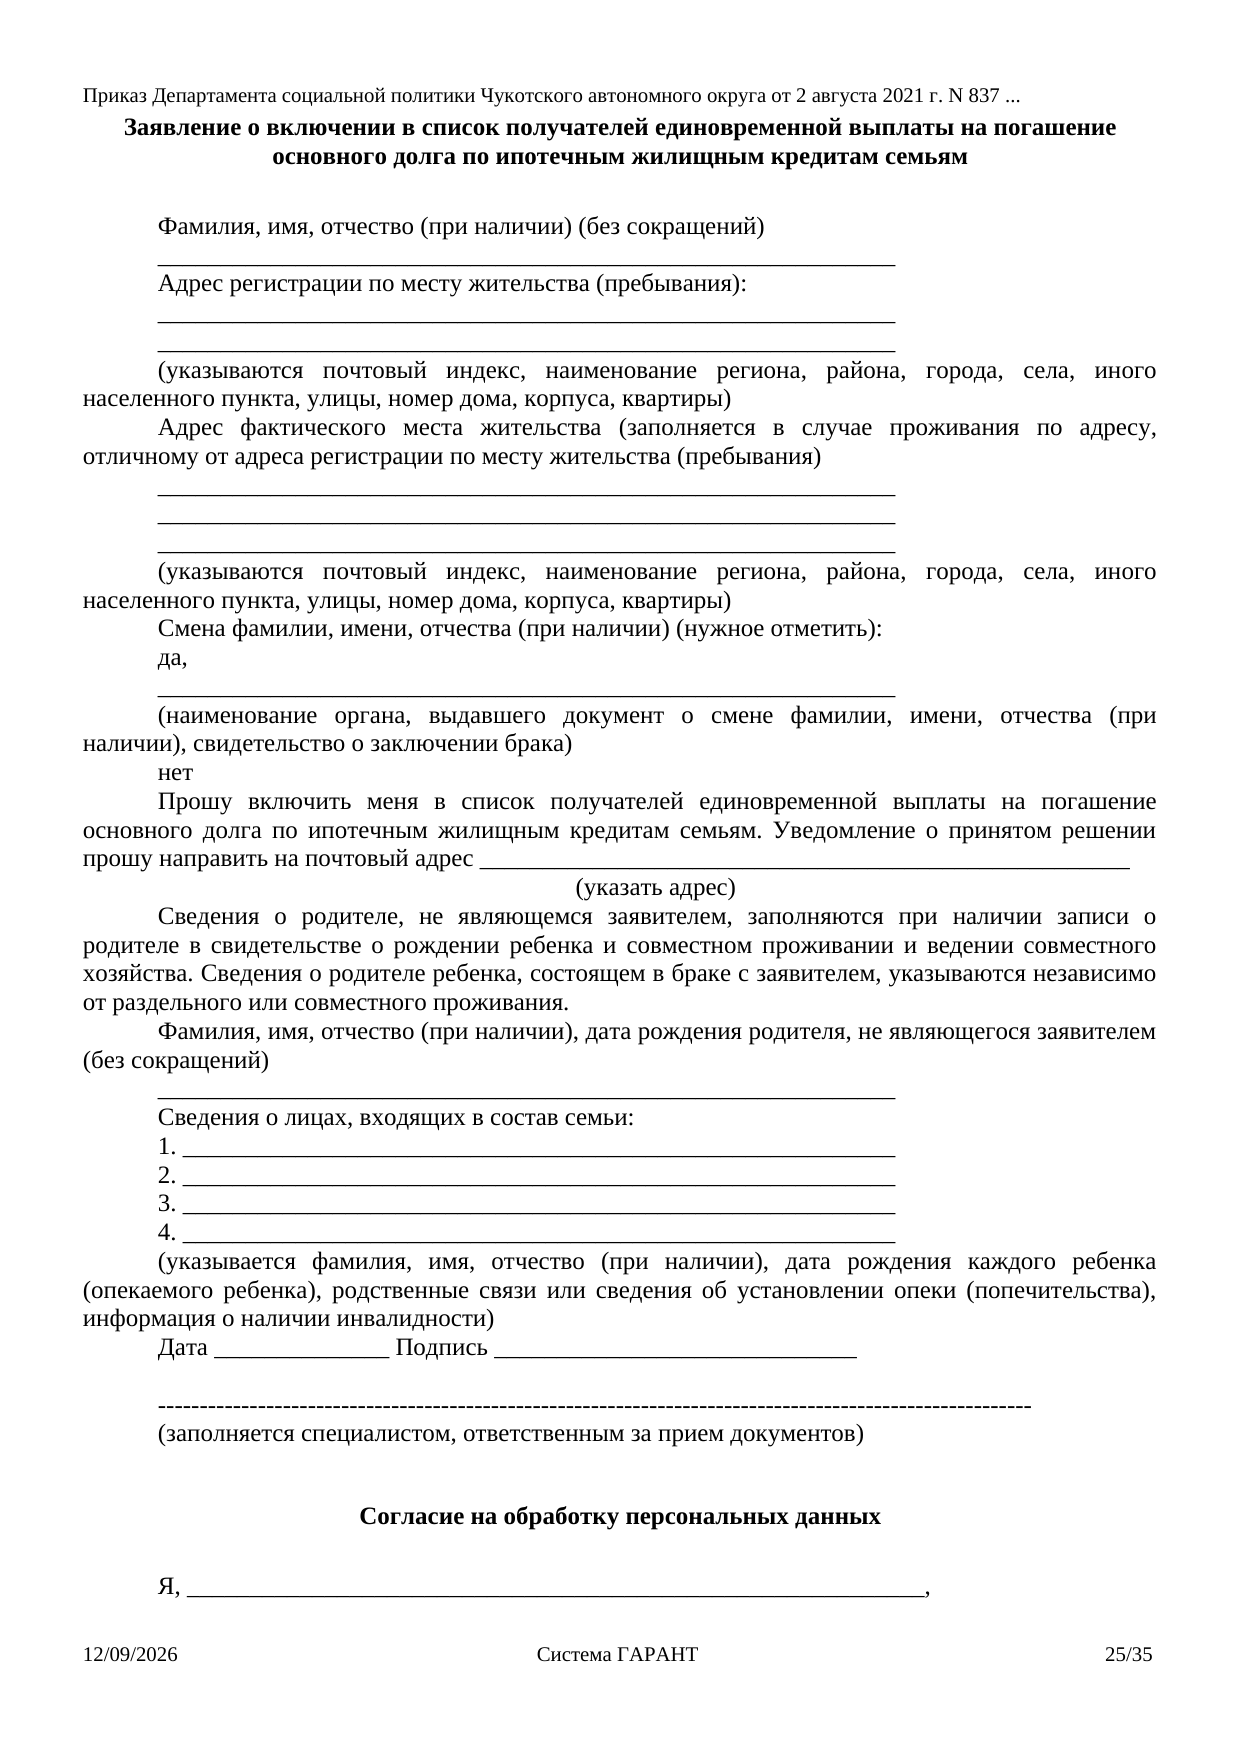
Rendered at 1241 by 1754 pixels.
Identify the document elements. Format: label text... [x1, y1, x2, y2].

text Смена фамилии, имени, отчества (при наличии) (нужное отметить): [83, 613, 1157, 642]
text Дата ______________ Подпись _____________________________ [83, 1332, 1157, 1361]
text (наименование органа, выдавшего документ о смене фамилии, имени, отчества (при наличии), свидетельство о заключении брака) [83, 700, 1157, 757]
text (заполняется специалистом, ответственным за прием документов) [83, 1418, 1157, 1447]
text 4. _________________________________________________________ [83, 1217, 1157, 1246]
text Фамилия, имя, отчество (при наличии), дата рождения родителя, не являющегося заявителем (без сокращений) [83, 1016, 1157, 1073]
subtitle Согласие на обработку персональных данных [83, 1501, 1157, 1530]
text нет [83, 757, 1157, 786]
text ___________________________________________________________ [83, 671, 1157, 700]
text (указывается фамилия, имя, отчество (при наличии), дата рождения каждого ребенка (опекаемого ребенка), родственные связи или сведения об установлении опеки (попечительства), информация о наличии инвалидности) [83, 1246, 1157, 1332]
text 2. _________________________________________________________ [83, 1160, 1157, 1188]
text (указываются почтовый индекс, наименование региона, района, города, села, иного населенного пункта, улицы, номер дома, корпуса, квартиры) [83, 355, 1157, 412]
text (указываются почтовый индекс, наименование региона, района, города, села, иного населенного пункта, улицы, номер дома, корпуса, квартиры) [83, 556, 1157, 613]
text ___________________________________________________________ [83, 326, 1157, 355]
text Сведения о родителе, не являющемся заявителем, заполняются при наличии записи о родителе в свидетельстве о рождении ребенка и совместном проживании и ведении совместного хозяйства. Сведения о родителе ребенка, состоящем в браке с заявителем, указываются независимо от раздельного или совместного проживания. [83, 901, 1157, 1016]
text 3. _________________________________________________________ [83, 1188, 1157, 1217]
text ___________________________________________________________ [83, 498, 1157, 527]
text Я, ___________________________________________________________, [83, 1571, 1157, 1600]
subtitle Заявление о включении в список получателей единовременной выплаты на погашение основного долга по ипотечным жилищным кредитам семьям [83, 112, 1157, 170]
text ___________________________________________________________ [83, 240, 1157, 268]
text Адрес фактического места жительства (заполняется в случае проживания по адресу, отличному от адреса регистрации по месту жительства (пребывания) [83, 412, 1157, 470]
text --------------------------------------------------------------------------------------------------------- [83, 1390, 1157, 1418]
text Сведения о лицах, входящих в состав семьи: [83, 1102, 1157, 1131]
text ___________________________________________________________ [83, 470, 1157, 498]
text ___________________________________________________________ [83, 297, 1157, 326]
text (указать адрес) [83, 872, 1157, 901]
text да, [83, 642, 1157, 671]
text ___________________________________________________________ [83, 527, 1157, 556]
text 1. _________________________________________________________ [83, 1131, 1157, 1160]
text Адрес регистрации по месту жительства (пребывания): [83, 268, 1157, 297]
text ___________________________________________________________ [83, 1073, 1157, 1102]
text Фамилия, имя, отчество (при наличии) (без сокращений) [83, 211, 1157, 240]
text Прошу включить меня в список получателей единовременной выплаты на погашение основного долга по ипотечным жилищным кредитам семьям. Уведомление о принятом решении прошу направить на почтовый адрес ____________________________________________________ [83, 786, 1157, 872]
